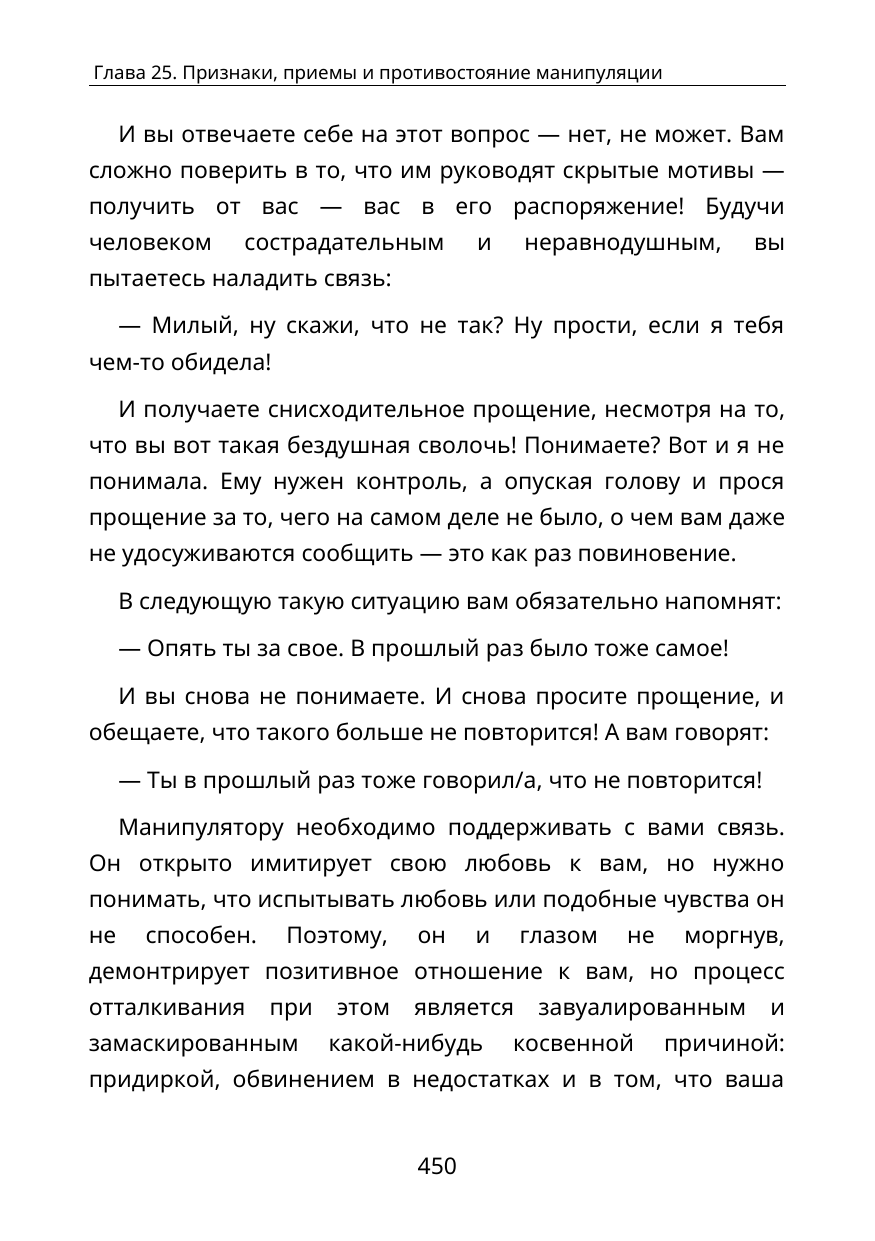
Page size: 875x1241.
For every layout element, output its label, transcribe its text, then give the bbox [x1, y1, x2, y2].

text — Ты в прошлый раз тоже говорил/а, что не повторится! [88, 764, 786, 795]
text В следующую такую ситуацию вам обязательно напомнят: [88, 584, 786, 616]
text — Опять ты за свое. В прошлый раз было тоже самое! [88, 632, 786, 663]
text И вы снова не понимаете. И снова просите прощение, и обещаете, что такого больше не повторится! А вам говорят: [88, 680, 786, 747]
text И вы отвечаете себе на этот вопрос — нет, не может. Вам сложно поверить в то, что им руководят скрытые мотивы — получить от вас — вас в его распоряжение! Будучи человеком сострадательным и неравнодушным, вы пытаетесь наладить связь: [88, 118, 786, 293]
text — Милый, ну скажи, что не так? Ну прости, если я тебя чем-то обидела! [88, 309, 786, 377]
text И получаете снисходительное прощение, несмотря на то, что вы вот такая бездушная сволочь! Понимаете? Вот и я не понимала. Ему нужен контроль, а опуская голову и прося прощение за то, чего на самом деле не было, о чем вам даже не удосуживаются сообщить — это как раз повиновение. [88, 393, 786, 568]
text Манипулятору необходимо поддерживать с вами связь. Он открыто имитирует свою любовь к вам, но нужно понимать, что испытывать любовь или подобные чувства он не способен. Поэтому, он и глазом не моргнув, демонтрирует позитивное отношение к вам, но процесс отталкивания при этом является завуалированным и замаскированным какой-нибудь косвенной причиной: придиркой, обвинением в недостатках и в том, что ваша [88, 811, 786, 1094]
